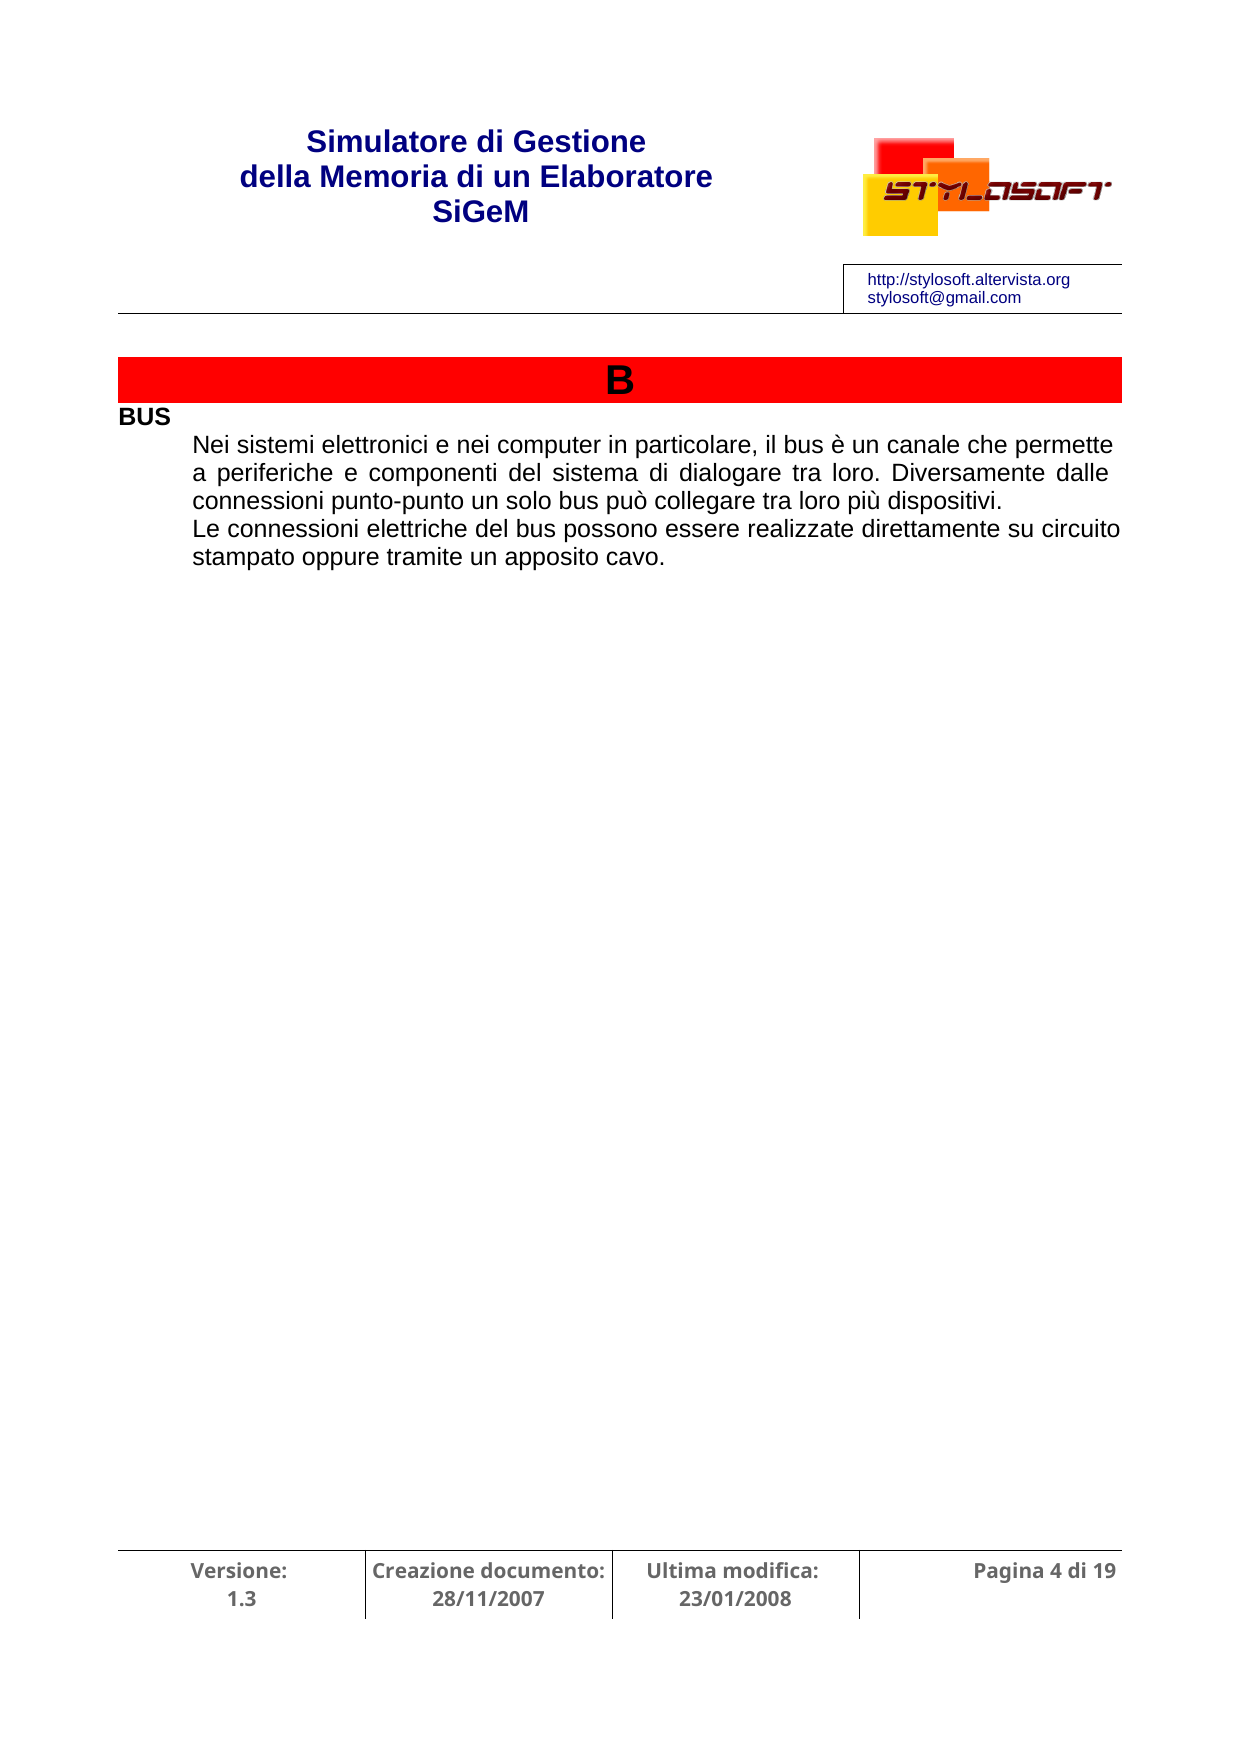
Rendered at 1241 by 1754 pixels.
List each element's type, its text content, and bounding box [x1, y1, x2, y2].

picture [848, 123, 1117, 247]
text Nei sistemi elettronici e nei computer in particolare, il bus è un canale che permette a periferiche e componenti del sistema di dialogare tra loro. Diversamente dalle connessioni punto-punto un solo bus può collegare tra loro più dispositivi. [118, 431, 1122, 515]
text Le connessioni elettriche del bus possono essere realizzate direttamente su circuito stampato oppure tramite un apposito cavo. [118, 515, 1122, 571]
text BUS [118, 403, 1122, 431]
